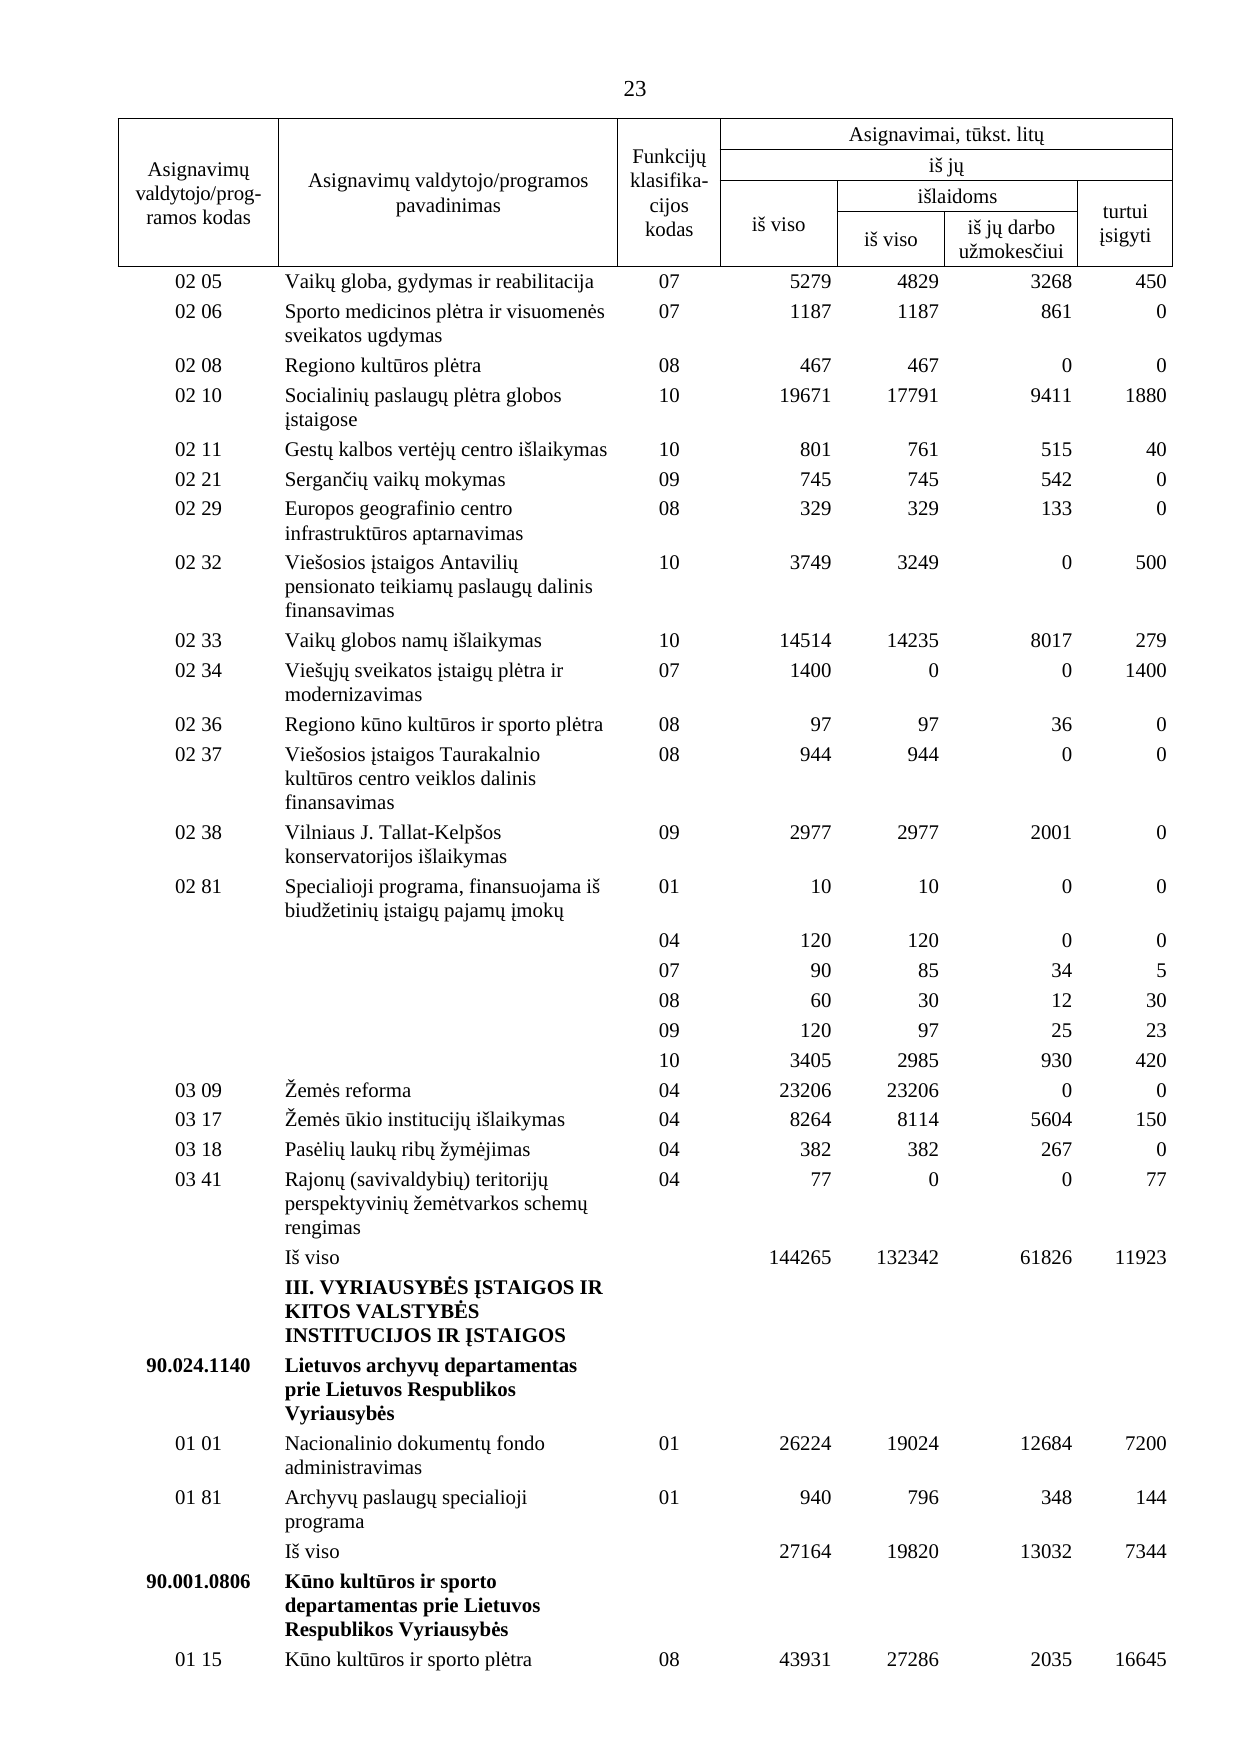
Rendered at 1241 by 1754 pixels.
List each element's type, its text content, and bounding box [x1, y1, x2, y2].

table_cell 0 [1078, 350, 1172, 380]
table_cell 08 [618, 1644, 720, 1674]
table_cell Rajonų (savivaldybių) teritorijų perspektyvinių žemėtvarkos schemų rengimas [279, 1164, 618, 1242]
table_cell 04 [618, 1134, 720, 1164]
table_cell [1078, 1566, 1172, 1644]
table_cell [279, 955, 618, 985]
table_cell 944 [837, 739, 944, 817]
table_cell 0 [945, 1075, 1078, 1104]
table_cell 132342 [837, 1242, 944, 1272]
table_cell 11923 [1078, 1242, 1172, 1272]
table_cell 03 17 [118, 1105, 278, 1134]
table_cell 0 [1078, 709, 1172, 739]
table_cell 761 [837, 434, 944, 463]
table_cell 08 [618, 985, 720, 1015]
table_cell 08 [618, 709, 720, 739]
table_cell 97 [837, 1015, 944, 1045]
table_cell 0 [837, 1164, 944, 1242]
table_cell Vaikų globos namų išlaikymas [279, 625, 618, 655]
table_header Asignavimai, tūkst. litų [721, 119, 1172, 149]
table_cell 0 [1078, 739, 1172, 817]
table_cell 8264 [720, 1105, 837, 1134]
table_cell Viešosios įstaigos Antavilių pensionato teikiamų paslaugų dalinis finansavimas [279, 548, 618, 625]
table_cell 07 [618, 955, 720, 985]
table_cell Gestų kalbos vertėjų centro išlaikymas [279, 434, 618, 463]
table_cell 4829 [837, 267, 944, 296]
table_cell [618, 1536, 720, 1566]
table_cell 120 [837, 925, 944, 955]
table_cell 940 [720, 1482, 837, 1536]
table_cell 02 38 [118, 817, 278, 871]
table_header Asignavimų valdytojo/programos pavadinimas [279, 119, 617, 266]
table_cell 0 [945, 925, 1078, 955]
table_cell 2001 [945, 817, 1078, 871]
table_cell 03 18 [118, 1134, 278, 1164]
table_cell 0 [945, 871, 1078, 925]
table_cell 01 15 [118, 1644, 278, 1674]
table_cell 08 [618, 739, 720, 817]
table_header Funkcijų klasifika-cijos kodas [618, 119, 720, 266]
table_cell 0 [945, 655, 1078, 709]
table_cell 944 [720, 739, 837, 817]
table_cell 3249 [837, 548, 944, 625]
table_cell 08 [618, 494, 720, 547]
table_cell 04 [618, 1164, 720, 1242]
table_cell [945, 1350, 1078, 1428]
table_cell išlaidoms [838, 181, 1077, 211]
table_cell [720, 1566, 837, 1644]
table_cell 1400 [720, 655, 837, 709]
table_cell 8017 [945, 625, 1078, 655]
table_cell 329 [837, 494, 944, 547]
table_cell 85 [837, 955, 944, 985]
table_cell Sergančių vaikų mokymas [279, 464, 618, 493]
table_cell 97 [837, 709, 944, 739]
table_cell 16645 [1078, 1644, 1172, 1674]
table_cell 120 [720, 1015, 837, 1045]
table_cell [118, 1015, 278, 1045]
table_cell 19671 [720, 380, 837, 434]
table_cell III. VYRIAUSYBĖS ĮSTAIGOS IR KITOS VALSTYBĖS INSTITUCIJOS IR ĮSTAIGOS [279, 1272, 618, 1350]
table_cell 08 [618, 350, 720, 380]
table_cell 0 [837, 655, 944, 709]
table_cell 0 [1078, 1075, 1172, 1104]
table_cell 3405 [720, 1045, 837, 1074]
table_cell 12684 [945, 1428, 1078, 1482]
table_cell 467 [837, 350, 944, 380]
table_cell Europos geografinio centro infrastruktūros aptarnavimas [279, 494, 618, 547]
table_cell Lietuvos archyvų departamentas prie Lietuvos Respublikos Vyriausybės [279, 1350, 618, 1428]
table_cell 01 01 [118, 1428, 278, 1482]
table_cell 8114 [837, 1105, 944, 1134]
table_cell [837, 1272, 944, 1350]
table_cell 09 [618, 1015, 720, 1045]
table_cell 01 [618, 1482, 720, 1536]
table_cell Kūno kultūros ir sporto plėtra [279, 1644, 618, 1674]
table_cell 10 [618, 625, 720, 655]
table_cell 9411 [945, 380, 1078, 434]
table_cell 27164 [720, 1536, 837, 1566]
table_cell 745 [720, 464, 837, 493]
table_cell 515 [945, 434, 1078, 463]
table_cell 04 [618, 1105, 720, 1134]
table_cell 5604 [945, 1105, 1078, 1134]
table_cell 0 [945, 1164, 1078, 1242]
table_cell Vaikų globa, gydymas ir reabilitacija [279, 267, 618, 296]
table_cell 10 [837, 871, 944, 925]
table_cell Nacionalinio dokumentų fondo administravimas [279, 1428, 618, 1482]
table_cell 10 [720, 871, 837, 925]
table_cell 1187 [837, 296, 944, 350]
table_cell 43931 [720, 1644, 837, 1674]
table_cell 0 [1078, 1134, 1172, 1164]
table_cell 27286 [837, 1644, 944, 1674]
table_cell 40 [1078, 434, 1172, 463]
table_cell 0 [1078, 925, 1172, 955]
table_cell Viešosios įstaigos Taurakalnio kultūros centro veiklos dalinis finansavimas [279, 739, 618, 817]
table_cell [1078, 1272, 1172, 1350]
table_cell 1880 [1078, 380, 1172, 434]
table_cell 348 [945, 1482, 1078, 1536]
table_cell 23 [1078, 1015, 1172, 1045]
table_cell [1078, 1350, 1172, 1428]
table_cell Pasėlių laukų ribų žymėjimas [279, 1134, 618, 1164]
table_cell 30 [837, 985, 944, 1015]
table_cell [618, 1566, 720, 1644]
table_cell [118, 1242, 278, 1272]
table_cell 90.024.1140 [118, 1350, 278, 1428]
table_cell 796 [837, 1482, 944, 1536]
table_cell Viešųjų sveikatos įstaigų plėtra ir modernizavimas [279, 655, 618, 709]
table_cell 90.001.0806 [118, 1566, 278, 1644]
table_cell Socialinių paslaugų plėtra globos įstaigose [279, 380, 618, 434]
table_cell 329 [720, 494, 837, 547]
table_cell 120 [720, 925, 837, 955]
table_cell 3268 [945, 267, 1078, 296]
table_cell 1187 [720, 296, 837, 350]
table_cell 02 36 [118, 709, 278, 739]
table_cell Vilniaus J. Tallat-Kelpšos konservatorijos išlaikymas [279, 817, 618, 871]
table_cell 13032 [945, 1536, 1078, 1566]
table_cell 10 [618, 380, 720, 434]
table_cell Regiono kultūros plėtra [279, 350, 618, 380]
table_cell 2977 [837, 817, 944, 871]
table_cell iš jų darbo užmokesčiui [945, 212, 1077, 266]
table_cell 61826 [945, 1242, 1078, 1272]
table_cell Regiono kūno kultūros ir sporto plėtra [279, 709, 618, 739]
table_cell 14235 [837, 625, 944, 655]
table_cell 267 [945, 1134, 1078, 1164]
table_cell 02 10 [118, 380, 278, 434]
table_cell 02 29 [118, 494, 278, 547]
table_cell 34 [945, 955, 1078, 985]
table_cell 02 34 [118, 655, 278, 709]
table_cell 144265 [720, 1242, 837, 1272]
table_cell 02 06 [118, 296, 278, 350]
table_cell 382 [720, 1134, 837, 1164]
table_cell [720, 1272, 837, 1350]
table_cell 07 [618, 296, 720, 350]
table_cell 30 [1078, 985, 1172, 1015]
table_cell 01 [618, 1428, 720, 1482]
table_cell 26224 [720, 1428, 837, 1482]
table_cell [118, 985, 278, 1015]
table_cell 17791 [837, 380, 944, 434]
table_cell 930 [945, 1045, 1078, 1074]
table_cell 7200 [1078, 1428, 1172, 1482]
table_cell 02 11 [118, 434, 278, 463]
table_cell [618, 1242, 720, 1272]
table_cell iš viso [721, 181, 837, 266]
table_cell 03 09 [118, 1075, 278, 1104]
table_cell [945, 1566, 1078, 1644]
table_cell 0 [945, 548, 1078, 625]
table_cell 542 [945, 464, 1078, 493]
table_cell 02 37 [118, 739, 278, 817]
table_cell [118, 1272, 278, 1350]
table_cell 861 [945, 296, 1078, 350]
table_cell 745 [837, 464, 944, 493]
table_cell Archyvų paslaugų specialioji programa [279, 1482, 618, 1536]
table_cell 90 [720, 955, 837, 985]
table_cell 450 [1078, 267, 1172, 296]
table_cell 02 81 [118, 871, 278, 925]
table_cell 04 [618, 925, 720, 955]
table_cell 19820 [837, 1536, 944, 1566]
table_cell Žemės reforma [279, 1075, 618, 1104]
table_cell 133 [945, 494, 1078, 547]
table_cell [279, 1045, 618, 1074]
table_cell 2985 [837, 1045, 944, 1074]
table_cell 01 81 [118, 1482, 278, 1536]
table_cell 02 33 [118, 625, 278, 655]
table_cell 02 32 [118, 548, 278, 625]
table_cell 1400 [1078, 655, 1172, 709]
table_cell 801 [720, 434, 837, 463]
table_cell 0 [1078, 296, 1172, 350]
table_cell 02 05 [118, 267, 278, 296]
table_cell 25 [945, 1015, 1078, 1045]
table_cell Iš viso [279, 1536, 618, 1566]
table_cell 23206 [837, 1075, 944, 1104]
table_cell Iš viso [279, 1242, 618, 1272]
table_header Asignavimų valdytojo/prog-ramos kodas [119, 119, 278, 266]
table_cell 3749 [720, 548, 837, 625]
table_cell 0 [1078, 817, 1172, 871]
table_cell Žemės ūkio institucijų išlaikymas [279, 1105, 618, 1134]
table_cell 144 [1078, 1482, 1172, 1536]
table_cell [118, 1045, 278, 1074]
table_cell 7344 [1078, 1536, 1172, 1566]
table_cell [618, 1272, 720, 1350]
table_cell 467 [720, 350, 837, 380]
table_cell turtui įsigyti [1078, 181, 1172, 266]
table_cell 279 [1078, 625, 1172, 655]
table_cell 5279 [720, 267, 837, 296]
table_cell [118, 1536, 278, 1566]
table_cell 09 [618, 464, 720, 493]
table_cell [837, 1350, 944, 1428]
table_cell [118, 955, 278, 985]
table_cell 01 [618, 871, 720, 925]
table_cell 0 [1078, 494, 1172, 547]
table_cell 10 [618, 434, 720, 463]
table_cell [618, 1350, 720, 1428]
table_cell 500 [1078, 548, 1172, 625]
table_cell 0 [945, 350, 1078, 380]
table_cell 19024 [837, 1428, 944, 1482]
table_cell [279, 985, 618, 1015]
table_cell 03 41 [118, 1164, 278, 1242]
table_cell [720, 1350, 837, 1428]
table_cell 420 [1078, 1045, 1172, 1074]
table_cell [118, 925, 278, 955]
table_cell [837, 1566, 944, 1644]
table_cell [279, 1015, 618, 1045]
table_cell 14514 [720, 625, 837, 655]
table_cell 5 [1078, 955, 1172, 985]
table_cell iš viso [838, 212, 944, 266]
table_cell 77 [1078, 1164, 1172, 1242]
table_cell 36 [945, 709, 1078, 739]
table_cell 60 [720, 985, 837, 1015]
table_cell 382 [837, 1134, 944, 1164]
table_cell iš jų [721, 150, 1172, 180]
table_cell 150 [1078, 1105, 1172, 1134]
table_cell 02 08 [118, 350, 278, 380]
table_cell 0 [1078, 871, 1172, 925]
table_cell 07 [618, 267, 720, 296]
table_cell 97 [720, 709, 837, 739]
table_cell [945, 1272, 1078, 1350]
table_cell 2035 [945, 1644, 1078, 1674]
table_cell Sporto medicinos plėtra ir visuomenės sveikatos ugdymas [279, 296, 618, 350]
table_cell 23206 [720, 1075, 837, 1104]
table_cell 10 [618, 548, 720, 625]
table_cell Specialioji programa, finansuojama iš biudžetinių įstaigų pajamų įmokų [279, 871, 618, 925]
table_cell 77 [720, 1164, 837, 1242]
table_cell 0 [945, 739, 1078, 817]
table_cell [279, 925, 618, 955]
table_cell 0 [1078, 464, 1172, 493]
table_cell 2977 [720, 817, 837, 871]
table_cell 12 [945, 985, 1078, 1015]
table_cell 04 [618, 1075, 720, 1104]
table_cell 02 21 [118, 464, 278, 493]
table_cell 07 [618, 655, 720, 709]
table_cell 10 [618, 1045, 720, 1074]
table_cell Kūno kultūros ir sporto departamentas prie Lietuvos Respublikos Vyriausybės [279, 1566, 618, 1644]
table_cell 09 [618, 817, 720, 871]
